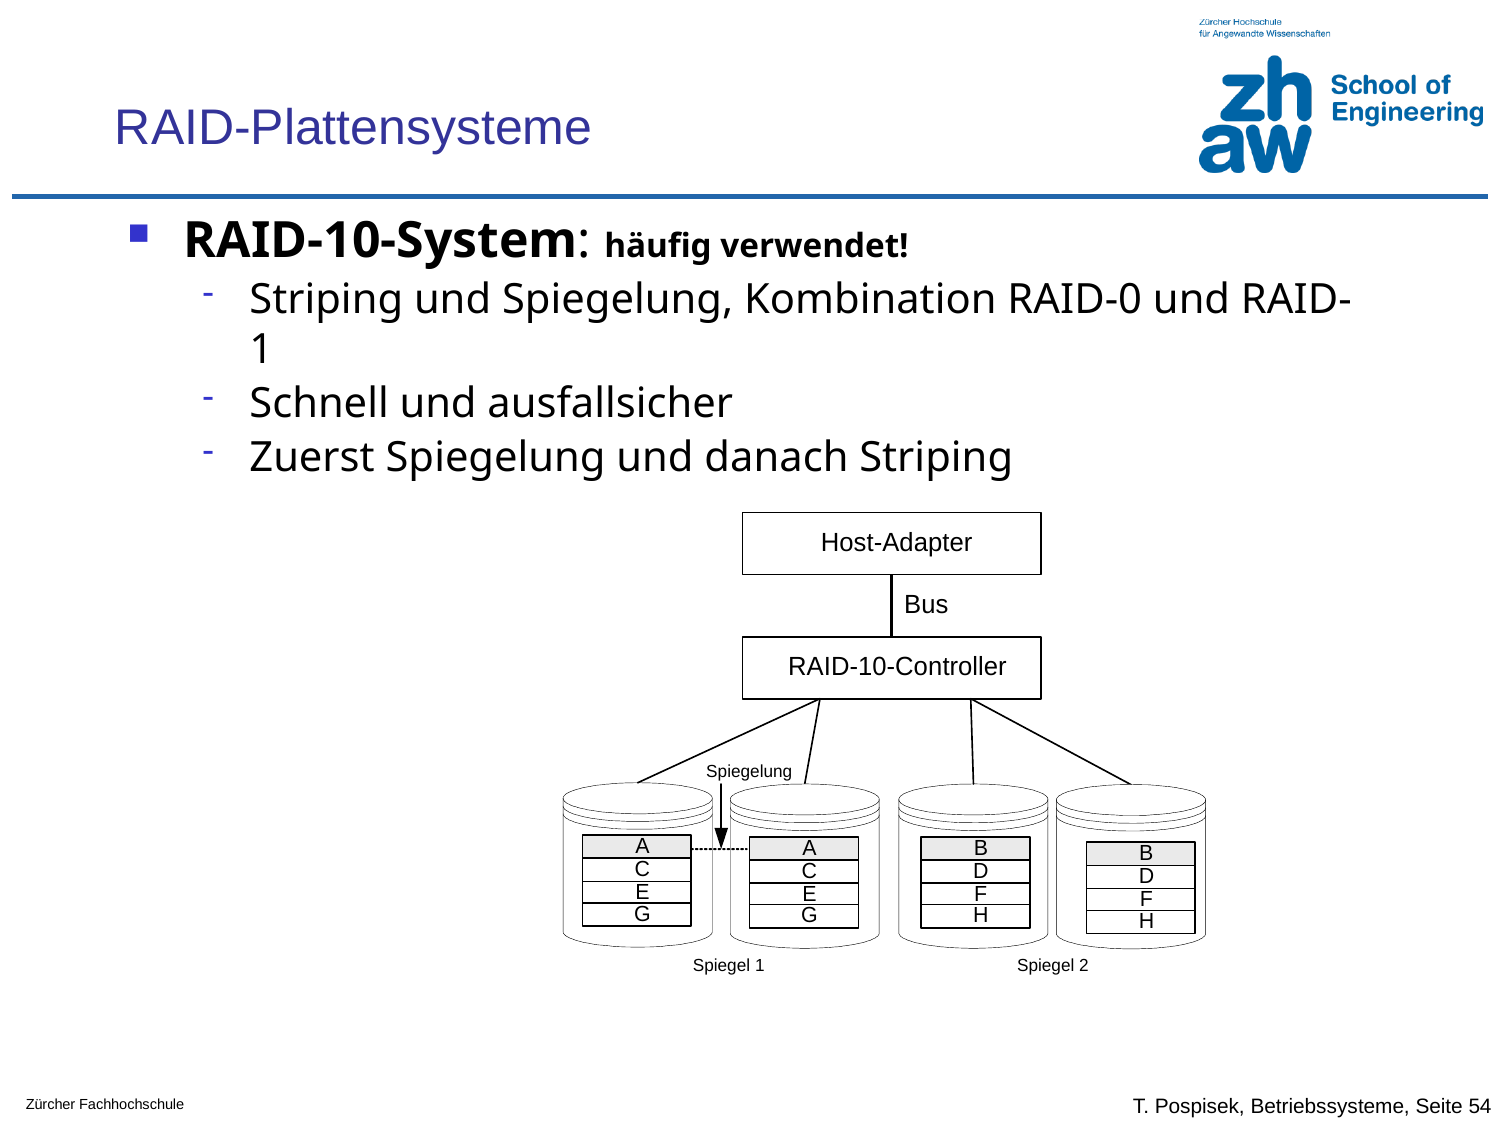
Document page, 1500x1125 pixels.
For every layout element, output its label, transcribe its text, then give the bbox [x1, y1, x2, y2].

picture [560, 508, 1209, 980]
picture [1199, 19, 1483, 173]
list RAID-10-System: häufig verwendet! Striping und Spiegelung, Kombination RAID-0 und RAID-1 Schnell und ausfallsicher Zuerst Spiegelung und danach Striping [112, 200, 1375, 475]
title RAID-Plattensysteme [99, 50, 1379, 163]
